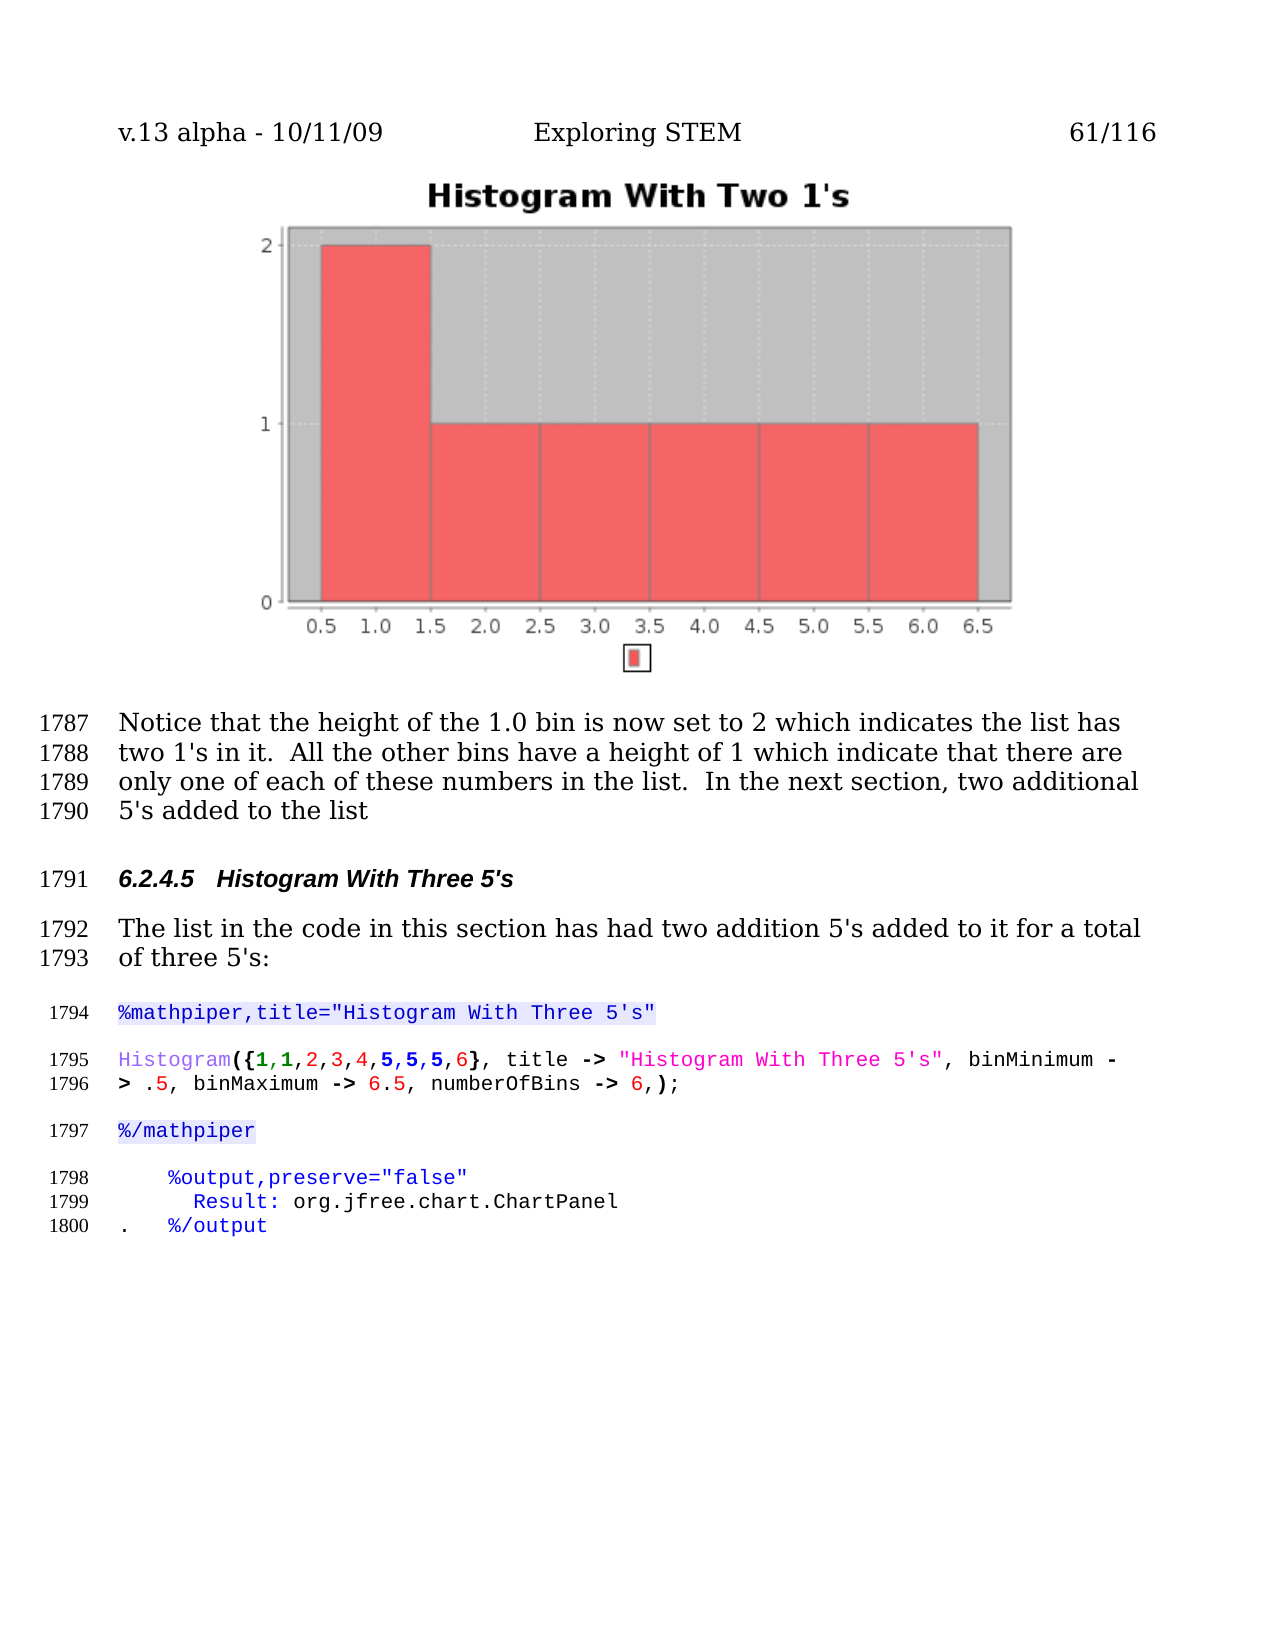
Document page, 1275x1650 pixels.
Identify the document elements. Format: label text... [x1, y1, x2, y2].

text %mathpiper,title="Histogram With Three 5's" [118, 1002, 1157, 1025]
text %/mathpiper [118, 1120, 1157, 1144]
text Notice that the height of the 1.0 bin is now set to 2 which indicates the list has two 1's in it. All the other bins have a height of 1 which indicate that there are only one of each of these numbers in the list. In the next section, two additional 5's added to the list [118, 708, 1157, 825]
picture [245, 176, 1030, 674]
text The list in the code in this section has had two addition 5's added to it for a total of three 5's: [118, 914, 1157, 972]
text Result: org.jfree.chart.ChartPanel [118, 1191, 1157, 1214]
text %output,preserve="false" [118, 1167, 1157, 1191]
text . %/output [118, 1214, 1157, 1238]
text Histogram({1,1,2,3,4,5,5,5,6}, title -> "Histogram With Three 5's", binMinimum -> .5, binMaximum -> 6.5, numberOfBins -> 6,); [118, 1049, 1157, 1096]
subtitle Histogram With Three 5's [118, 864, 1157, 893]
